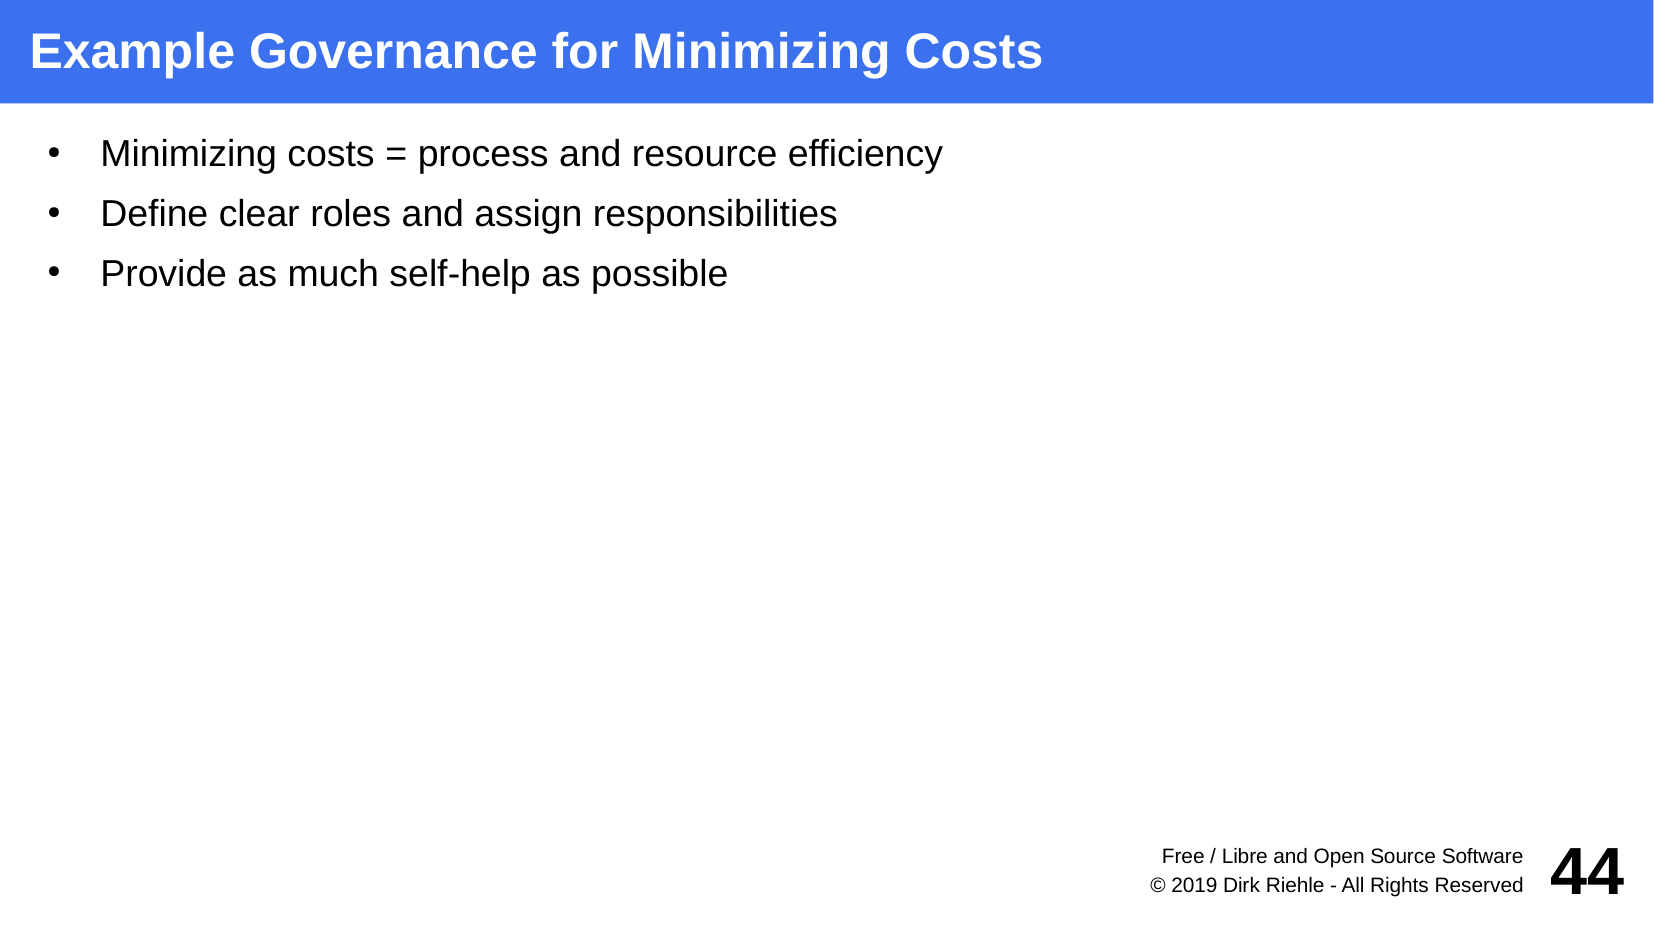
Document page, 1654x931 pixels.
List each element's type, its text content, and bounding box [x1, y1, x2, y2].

list Minimizing costs = process and resource efficiency Define clear roles and assign responsibilities Provide as much self-help as possible [29, 132, 1625, 813]
title Example Governance for Minimizing Costs [0, 0, 1654, 104]
